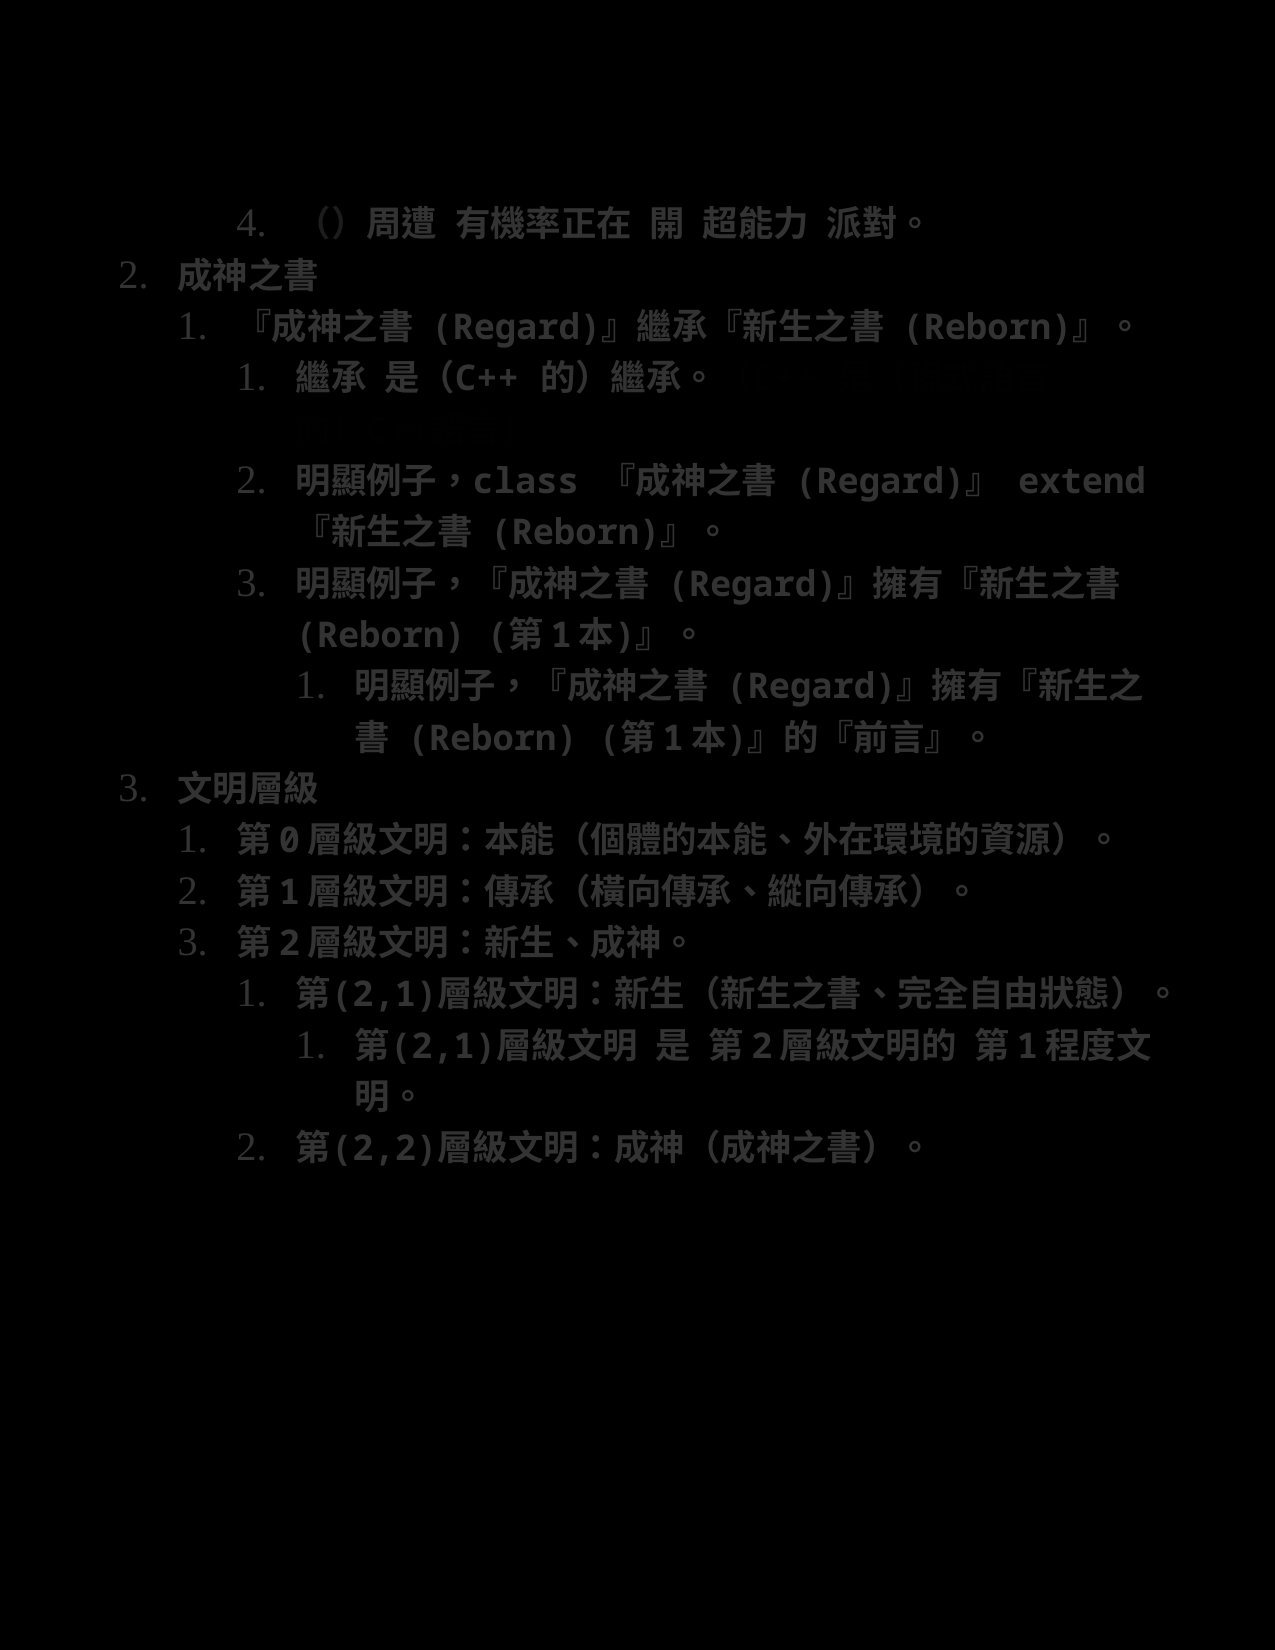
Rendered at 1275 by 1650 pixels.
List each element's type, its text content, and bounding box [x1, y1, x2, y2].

list （）周遭 有機率正在 開 超能力 派對。 [236, 196, 1157, 247]
list 『成神之書 (Regard)』繼承『新生之書 (Reborn)』。 [177, 298, 1157, 350]
list 第(2,2)層級文明：成神（成神之書）。 [236, 1120, 1157, 1171]
list 第(2,1)層級文明：新生（新生之書、完全自由狀態）。 [236, 966, 1157, 1017]
list 繼承 是（C++ 的）繼承。（C++ 是（程式語言 的）C++語言） [236, 350, 1157, 452]
list 第2層級文明：新生、成神。 [177, 914, 1157, 966]
list 明顯例子，『成神之書 (Regard)』擁有『新生之書 (Reborn) (第1本)』的『前言』。 [295, 658, 1157, 761]
list 明顯例子，class 『成神之書 (Regard)』 extend 『新生之書 (Reborn)』。 [236, 452, 1157, 555]
list 第(2,1)層級文明 是 第2層級文明的 第1程度文明。 [295, 1017, 1157, 1120]
list 第0層級文明：本能（個體的本能、外在環境的資源）。 [177, 812, 1157, 863]
list 第1層級文明：傳承（橫向傳承、縱向傳承）。 [177, 863, 1157, 914]
list 成神之書 [118, 247, 1157, 298]
list 明顯例子，『成神之書 (Regard)』擁有『新生之書 (Reborn) (第1本)』。 [236, 555, 1157, 658]
list 文明層級 [118, 761, 1157, 812]
